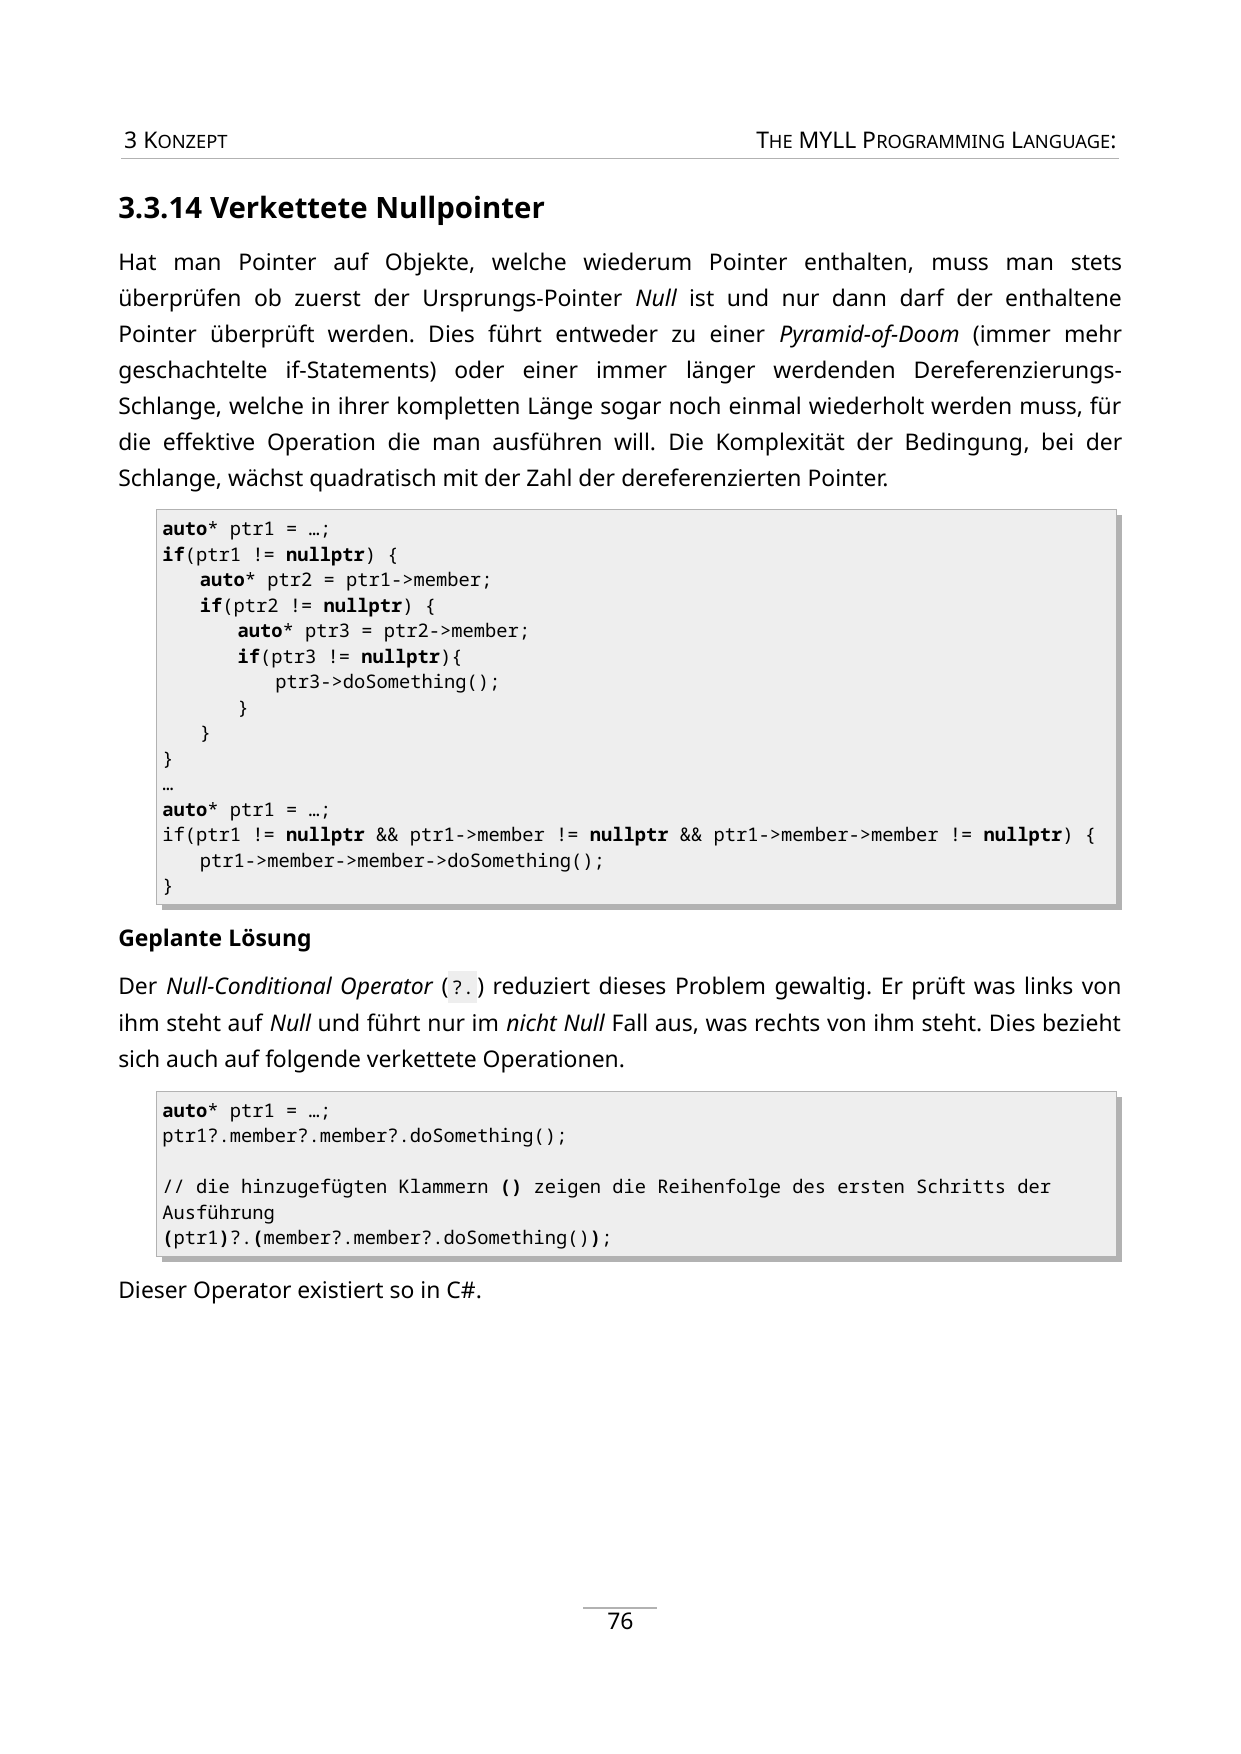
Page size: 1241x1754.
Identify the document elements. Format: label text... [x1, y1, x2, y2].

subtitle Verkettete Nullpointer [118, 187, 1122, 227]
text auto* ptr1 = …; if(ptr1 != nullptr) { auto* ptr2 = ptr1->member; if(ptr2 != nullptr) { auto* ptr3 = ptr2->member; if(ptr3 != nullptr){ ptr3->doSomething(); } } } … auto* ptr1 = …; if(ptr1 != nullptr && ptr1->member != nullptr && ptr1->member->member != nullptr) { ptr1->member->member->doSomething(); } [157, 510, 1116, 904]
text Der Null-Conditional Operator (?.) reduziert dieses Problem gewaltig. Er prüft was links von ihm steht auf Null und führt nur im nicht Null Fall aus, was rechts von ihm steht. Dies bezieht sich auch auf folgende verkettete Operationen. [118, 969, 1122, 1074]
text Geplante Lösung [118, 922, 1122, 953]
text Hat man Pointer auf Objekte, welche wiederum Pointer enthalten, muss man stets überprüfen ob zuerst der Ursprungs-Pointer Null ist und nur dann darf der enthaltene Pointer überprüft werden. Dies führt entweder zu einer Pyramid-of-Doom (immer mehr geschachtelte if-Statements) oder einer immer länger werdenden Dereferenzierungs-Schlange, welche in ihrer kompletten Länge sogar noch einmal wiederholt werden muss, für die effektive Operation die man ausführen will. Die Komplexität der Bedingung, bei der Schlange, wächst quadratisch mit der Zahl der dereferenzierten Pointer. [118, 246, 1122, 493]
text auto* ptr1 = …; ptr1?.member?.member?.doSomething(); // die hinzugefügten Klammern () zeigen die Reihenfolge des ersten Schritts der Ausführung (ptr1)?.(member?.member?.doSomething()); [157, 1092, 1116, 1256]
text Dieser Operator existiert so in C#. [118, 1274, 1122, 1305]
